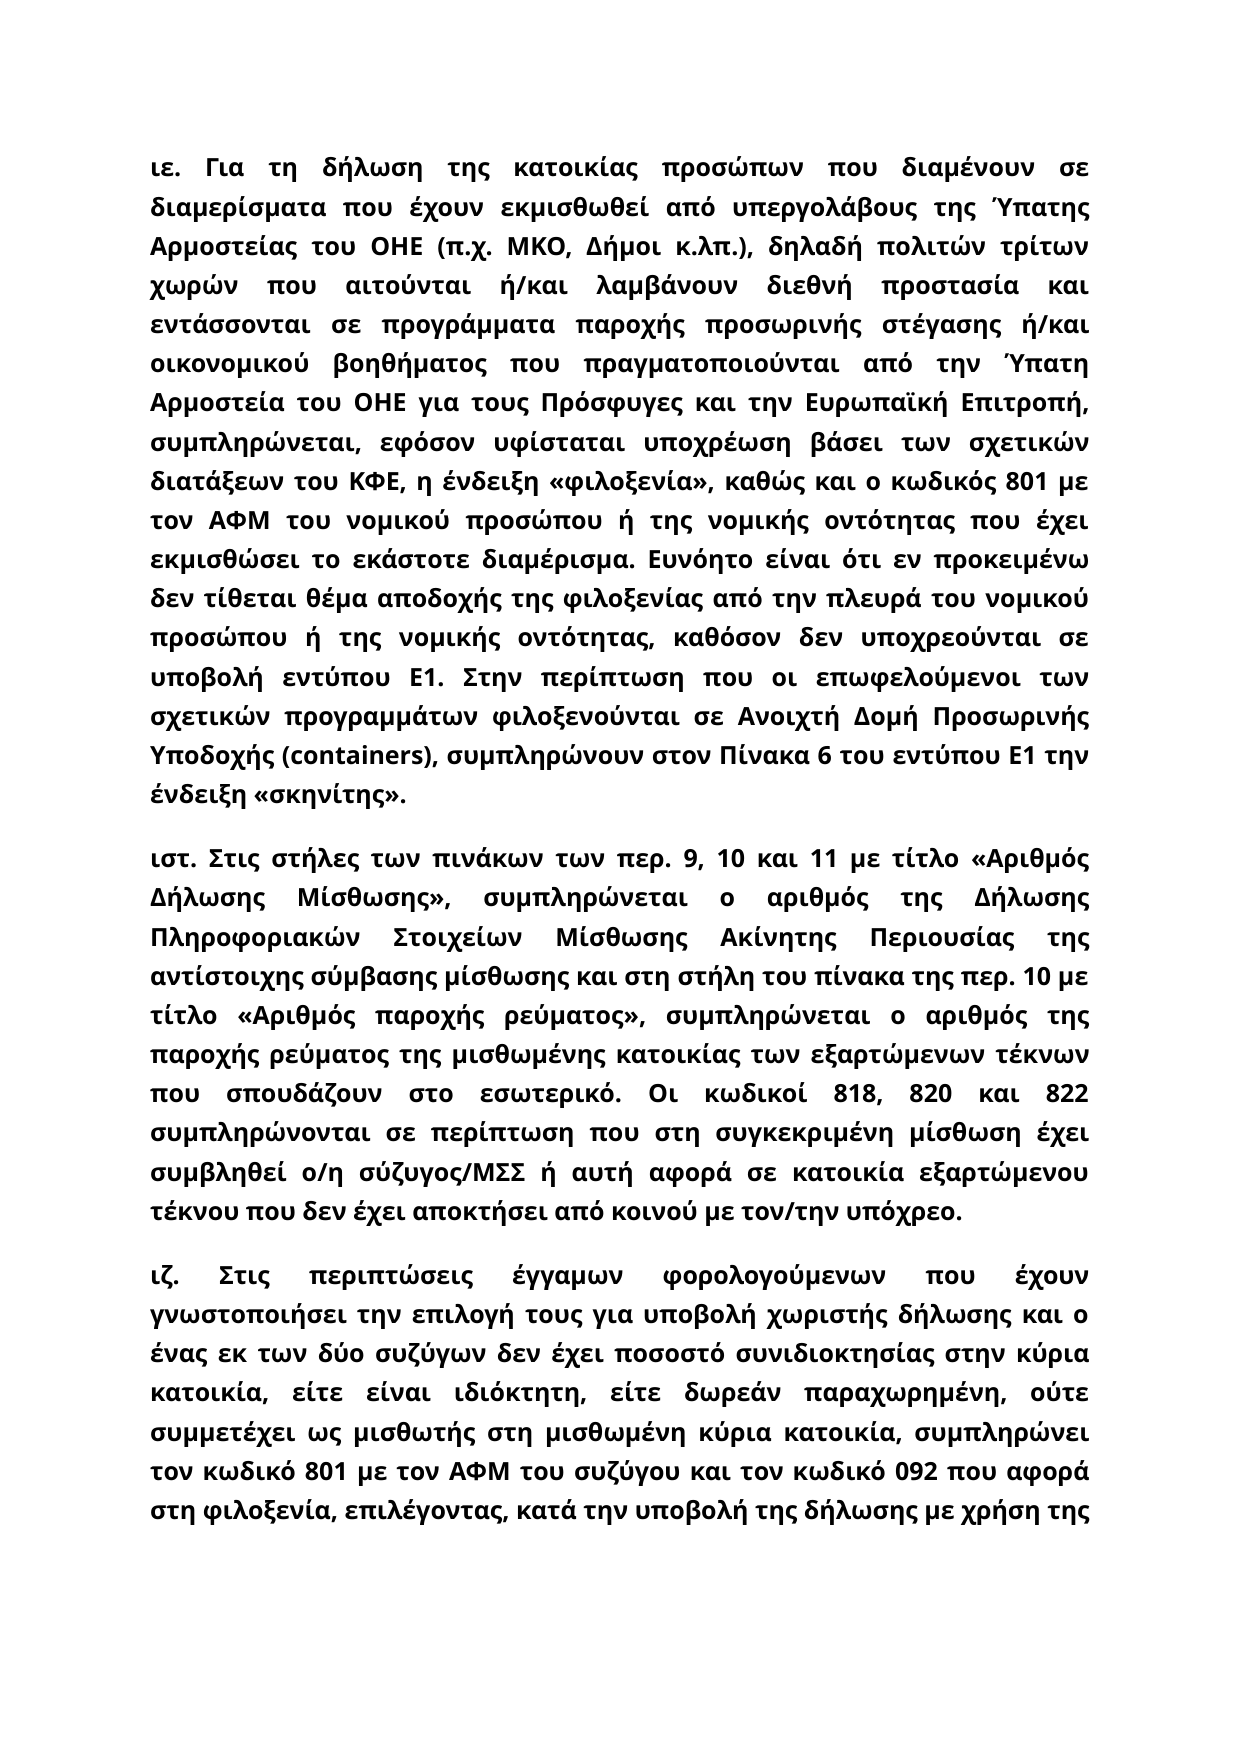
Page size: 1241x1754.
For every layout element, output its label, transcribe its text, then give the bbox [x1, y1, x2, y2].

text ιε. Για τη δήλωση της κατοικίας προσώπων που διαμένουν σε διαμερίσματα που έχουν εκμισθωθεί από υπεργολάβους της Ύπατης Αρμοστείας του ΟΗΕ (π.χ. ΜΚΟ, Δήμοι κ.λπ.), δηλαδή πολιτών τρίτων χωρών που αιτούνται ή/και λαμβάνουν διεθνή προστασία και εντάσσονται σε προγράμματα παροχής προσωρινής στέγασης ή/και οικονομικού βοηθήματος που πραγματοποιούνται από την Ύπατη Αρμοστεία του ΟΗΕ για τους Πρόσφυγες και την Ευρωπαϊκή Επιτροπή, συμπληρώνεται, εφόσον υφίσταται υποχρέωση βάσει των σχετικών διατάξεων του ΚΦΕ, η ένδειξη «φιλοξενία», καθώς και ο κωδικός 801 με τον ΑΦΜ του νομικού προσώπου ή της νομικής οντότητας που έχει εκμισθώσει το εκάστοτε διαμέρισμα. Ευνόητο είναι ότι εν προκειμένω δεν τίθεται θέμα αποδοχής της φιλοξενίας από την πλευρά του νομικού προσώπου ή της νομικής οντότητας, καθόσον δεν υποχρεούνται σε υποβολή εντύπου Ε1. Στην περίπτωση που οι επωφελούμενοι των σχετικών προγραμμάτων φιλοξενούνται σε Ανοιχτή Δομή Προσωρινής Υποδοχής (containers), συμπληρώνουν στον Πίνακα 6 του εντύπου Ε1 την ένδειξη «σκηνίτης». [150, 150, 1090, 811]
text ιζ. Στις περιπτώσεις έγγαμων φορολογούμενων που έχουν γνωστοποιήσει την επιλογή τους για υποβολή χωριστής δήλωσης και ο ένας εκ των δύο συζύγων δεν έχει ποσοστό συνιδιοκτησίας στην κύρια κατοικία, είτε είναι ιδιόκτητη, είτε δωρεάν παραχωρημένη, ούτε συμμετέχει ως μισθωτής στη μισθωμένη κύρια κατοικία, συμπληρώνει τον κωδικό 801 με τον ΑΦΜ του συζύγου και τον κωδικό 092 που αφορά στη φιλοξενία, επιλέγοντας, κατά την υποβολή της δήλωσης με χρήση της [150, 1257, 1090, 1527]
text ιστ. Στις στήλες των πινάκων των περ. 9, 10 και 11 με τίτλο «Αριθμός Δήλωσης Μίσθωσης», συμπληρώνεται ο αριθμός της Δήλωσης Πληροφοριακών Στοιχείων Μίσθωσης Ακίνητης Περιουσίας της αντίστοιχης σύμβασης μίσθωσης και στη στήλη του πίνακα της περ. 10 με τίτλο «Αριθμός παροχής ρεύματος», συμπληρώνεται ο αριθμός της παροχής ρεύματος της μισθωμένης κατοικίας των εξαρτώμενων τέκνων που σπουδάζουν στο εσωτερικό. Οι κωδικοί 818, 820 και 822 συμπληρώνονται σε περίπτωση που στη συγκεκριμένη μίσθωση έχει συμβληθεί ο/η σύζυγος/ΜΣΣ ή αυτή αφορά σε κατοικία εξαρτώμενου τέκνου που δεν έχει αποκτήσει από κοινού με τον/την υπόχρεο. [150, 841, 1090, 1227]
